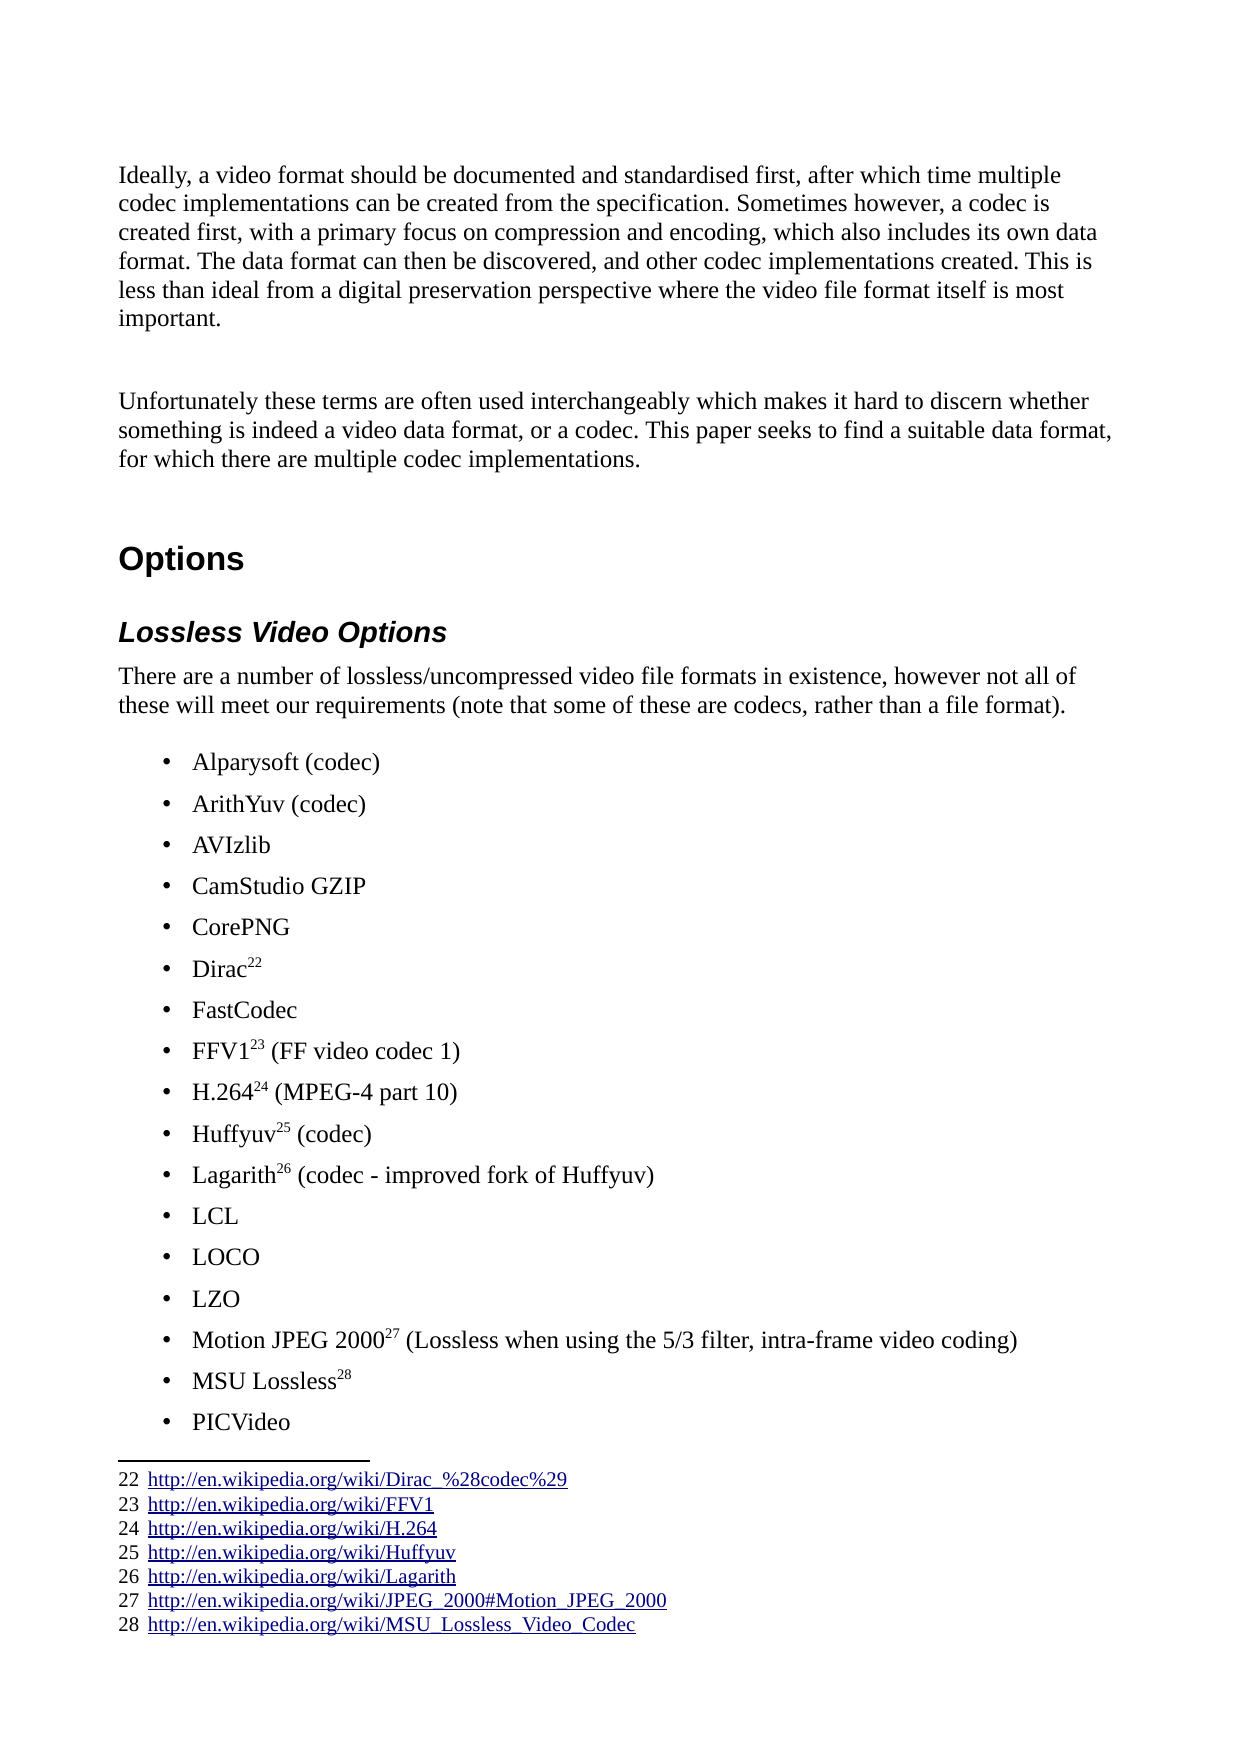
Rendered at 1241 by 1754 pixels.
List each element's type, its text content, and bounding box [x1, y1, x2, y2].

list Lagarith (codec - improved fork of Huffyuv) [162, 1160, 1122, 1189]
list H.264 (MPEG-4 part 10) [162, 1077, 1122, 1106]
subtitle Options [118, 539, 1122, 578]
list LCL [162, 1201, 1122, 1230]
list http://en.wikipedia.org/wiki/MSU_Lossless_Video_Codec [118, 1612, 1122, 1636]
list Huffyuv (codec) [162, 1119, 1122, 1147]
list PICVideo [162, 1407, 1122, 1436]
list CorePNG [162, 912, 1122, 941]
list AVIzlib [162, 830, 1122, 859]
list ArithYuv (codec) [162, 789, 1122, 817]
list FastCodec [162, 995, 1122, 1024]
list http://en.wikipedia.org/wiki/Huffyuv [118, 1539, 1122, 1564]
list http://en.wikipedia.org/wiki/FFV1 [118, 1491, 1122, 1516]
list LZO [162, 1284, 1122, 1312]
text Unfortunately these terms are often used interchangeably which makes it hard to discern whether something is indeed a video data format, or a codec. This paper seeks to find a suitable data format, for which there are multiple codec implementations. [118, 386, 1122, 473]
list MSU Lossless [162, 1366, 1122, 1395]
list http://en.wikipedia.org/wiki/H.264 [118, 1516, 1122, 1539]
list CamStudio GZIP [162, 871, 1122, 900]
list LOCO [162, 1242, 1122, 1271]
text There are a number of lossless/uncompressed video file formats in existence, however not all of these will meet our requirements (note that some of these are codecs, rather than a file format). [118, 661, 1122, 719]
list http://en.wikipedia.org/wiki/Lagarith [118, 1564, 1122, 1588]
list Dirac [162, 954, 1122, 982]
subtitle Lossless Video Options [118, 615, 1122, 649]
list Motion JPEG 2000 (Lossless when using the 5/3 filter, intra-frame video coding) [162, 1325, 1122, 1354]
text Ideally, a video format should be documented and standardised first, after which time multiple codec implementations can be created from the specification. Sometimes however, a codec is created first, with a primary focus on compression and encoding, which also includes its own data format. The data format can then be discovered, and other codec implementations created. This is less than ideal from a digital preservation perspective where the video file format itself is most important. [118, 160, 1122, 332]
list Alparysoft (codec) [162, 747, 1122, 776]
list http://en.wikipedia.org/wiki/JPEG_2000#Motion_JPEG_2000 [118, 1588, 1122, 1612]
list http://en.wikipedia.org/wiki/Dirac_%28codec%29 [118, 1467, 1122, 1491]
list FFV1 (FF video codec 1) [162, 1036, 1122, 1065]
